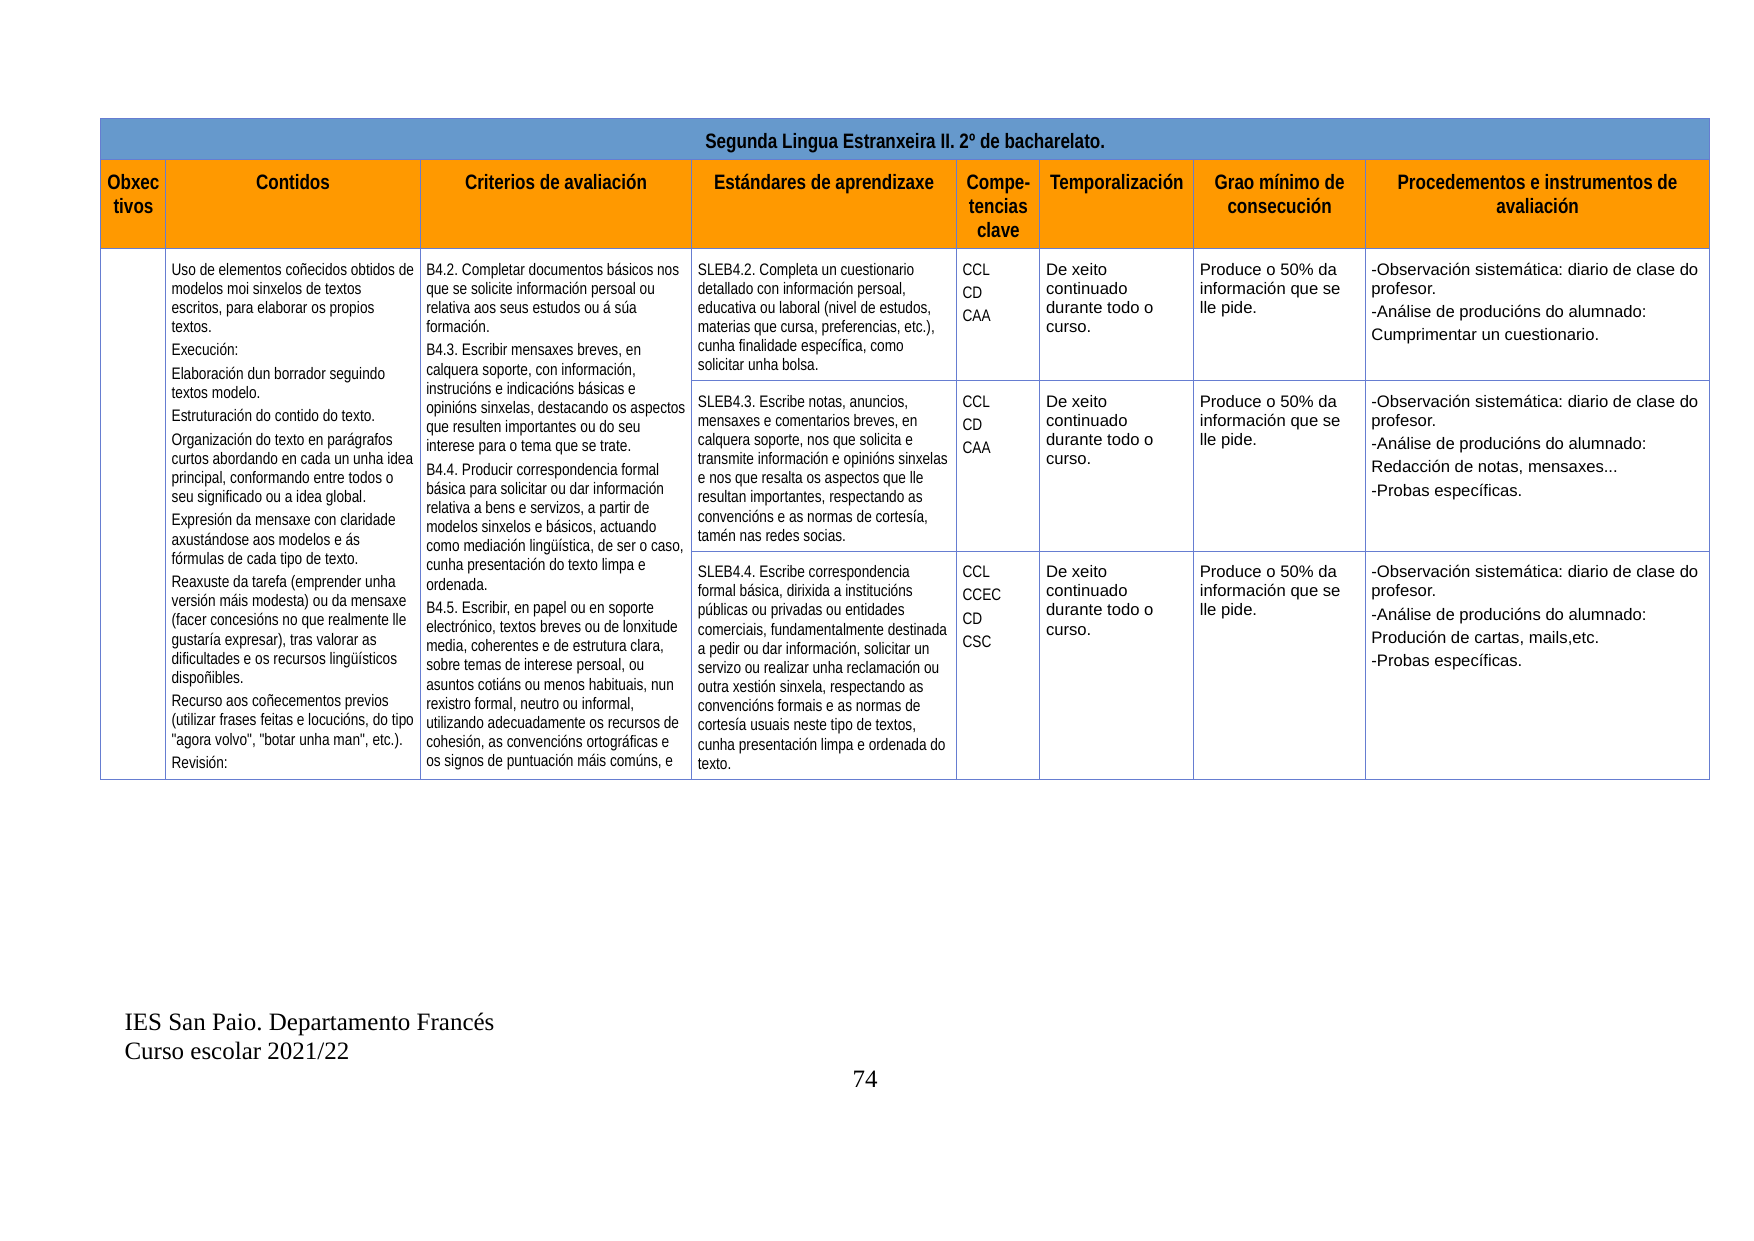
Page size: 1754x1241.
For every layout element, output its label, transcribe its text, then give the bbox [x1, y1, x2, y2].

table_cell Criterios de avaliación [421, 160, 691, 248]
table_cell Uso de elementos coñecidos obtidos de modelos moi sinxelos de textos escritos, para elaborar os propios textos. Execución: Elaboración dun borrador seguindo textos modelo. Estruturación do contido do texto. Organización do texto en parágrafos curtos abordando en cada un unha idea principal, conformando entre todos o seu significado ou a idea global. Expresión da mensaxe con claridade axustándose aos modelos e ás fórmulas de cada tipo de texto. Reaxuste da tarefa (emprender unha versión máis modesta) ou da mensaxe (facer concesións no que realmente lle gustaría expresar), tras valorar as dificultades e os recursos lingüísticos dispoñibles. Recurso aos coñecementos previos (utilizar frases feitas e locucións, do tipo "agora volvo", "botar unha man", etc.). Revisión: [166, 249, 420, 778]
table_cell -Observación sistemática: diario de clase do profesor. -Análise de producións do alumnado: Redacción de notas, mensaxes... -Probas específicas. [1366, 381, 1709, 551]
table_cell Produce o 50% da información que se lle pide. [1194, 552, 1365, 778]
table_cell Contidos [166, 160, 420, 248]
table_cell CCL CD CAA [957, 381, 1039, 551]
table_cell Estándares de aprendizaxe [692, 160, 956, 248]
table_cell CCL CD CAA [957, 249, 1039, 380]
table_header Segunda Lingua Estranxeira II. 2º de bacharelato. [101, 119, 1709, 159]
table_cell Compe-tencias clave [957, 160, 1039, 248]
table_cell Procedementos e instrumentos de avaliación [1366, 160, 1709, 248]
table_cell SLEB4.2. Completa un cuestionario detallado con información persoal, educativa ou laboral (nivel de estudos, materias que cursa, preferencias, etc.), cunha finalidade específica, como solicitar unha bolsa. [692, 249, 956, 380]
table_cell Produce o 50% da información que se lle pide. [1194, 381, 1365, 551]
table_cell -Observación sistemática: diario de clase do profesor. -Análise de producións do alumnado: Produción de cartas, mails,etc. -Probas específicas. [1366, 552, 1709, 778]
table_cell Obxectivos [101, 160, 165, 248]
table_cell Grao mínimo de consecución [1194, 160, 1365, 248]
table_cell [101, 249, 165, 778]
table_cell -Observación sistemática: diario de clase do profesor. -Análise de producións do alumnado: Cumprimentar un cuestionario. [1366, 249, 1709, 380]
table_cell SLEB4.3. Escribe notas, anuncios, mensaxes e comentarios breves, en calquera soporte, nos que solicita e transmite información e opinións sinxelas e nos que resalta os aspectos que lle resultan importantes, respectando as convencións e as normas de cortesía, tamén nas redes socias. [692, 381, 956, 551]
table_cell CCL CCEC CD CSC [957, 552, 1039, 778]
table_cell Temporalización [1040, 160, 1193, 248]
table_cell B4.2. Completar documentos básicos nos que se solicite información persoal ou relativa aos seus estudos ou á súa formación. B4.3. Escribir mensaxes breves, en calquera soporte, con información, instrucións e indicacións básicas e opinións sinxelas, destacando os aspectos que resulten importantes ou do seu interese para o tema que se trate. B4.4. Producir correspondencia formal básica para solicitar ou dar información relativa a bens e servizos, a partir de modelos sinxelos e básicos, actuando como mediación lingüística, de ser o caso, cunha presentación do texto limpa e ordenada. B4.5. Escribir, en papel ou en soporte electrónico, textos breves ou de lonxitude media, coherentes e de estrutura clara, sobre temas de interese persoal, ou asuntos cotiáns ou menos habituais, nun rexistro formal, neutro ou informal, utilizando adecuadamente os recursos de cohesión, as convencións ortográficas e os signos de puntuación máis comúns, e [421, 249, 691, 778]
table_cell De xeito continuado durante todo o curso. [1040, 552, 1193, 778]
table_cell De xeito continuado durante todo o curso. [1040, 249, 1193, 380]
table_cell SLEB4.4. Escribe correspondencia formal básica, dirixida a institucións públicas ou privadas ou entidades comerciais, fundamentalmente destinada a pedir ou dar información, solicitar un servizo ou realizar unha reclamación ou outra xestión sinxela, respectando as convencións formais e as normas de cortesía usuais neste tipo de textos, cunha presentación limpa e ordenada do texto. [692, 552, 956, 778]
table_cell Produce o 50% da información que se lle pide. [1194, 249, 1365, 380]
table_cell De xeito continuado durante todo o curso. [1040, 381, 1193, 551]
